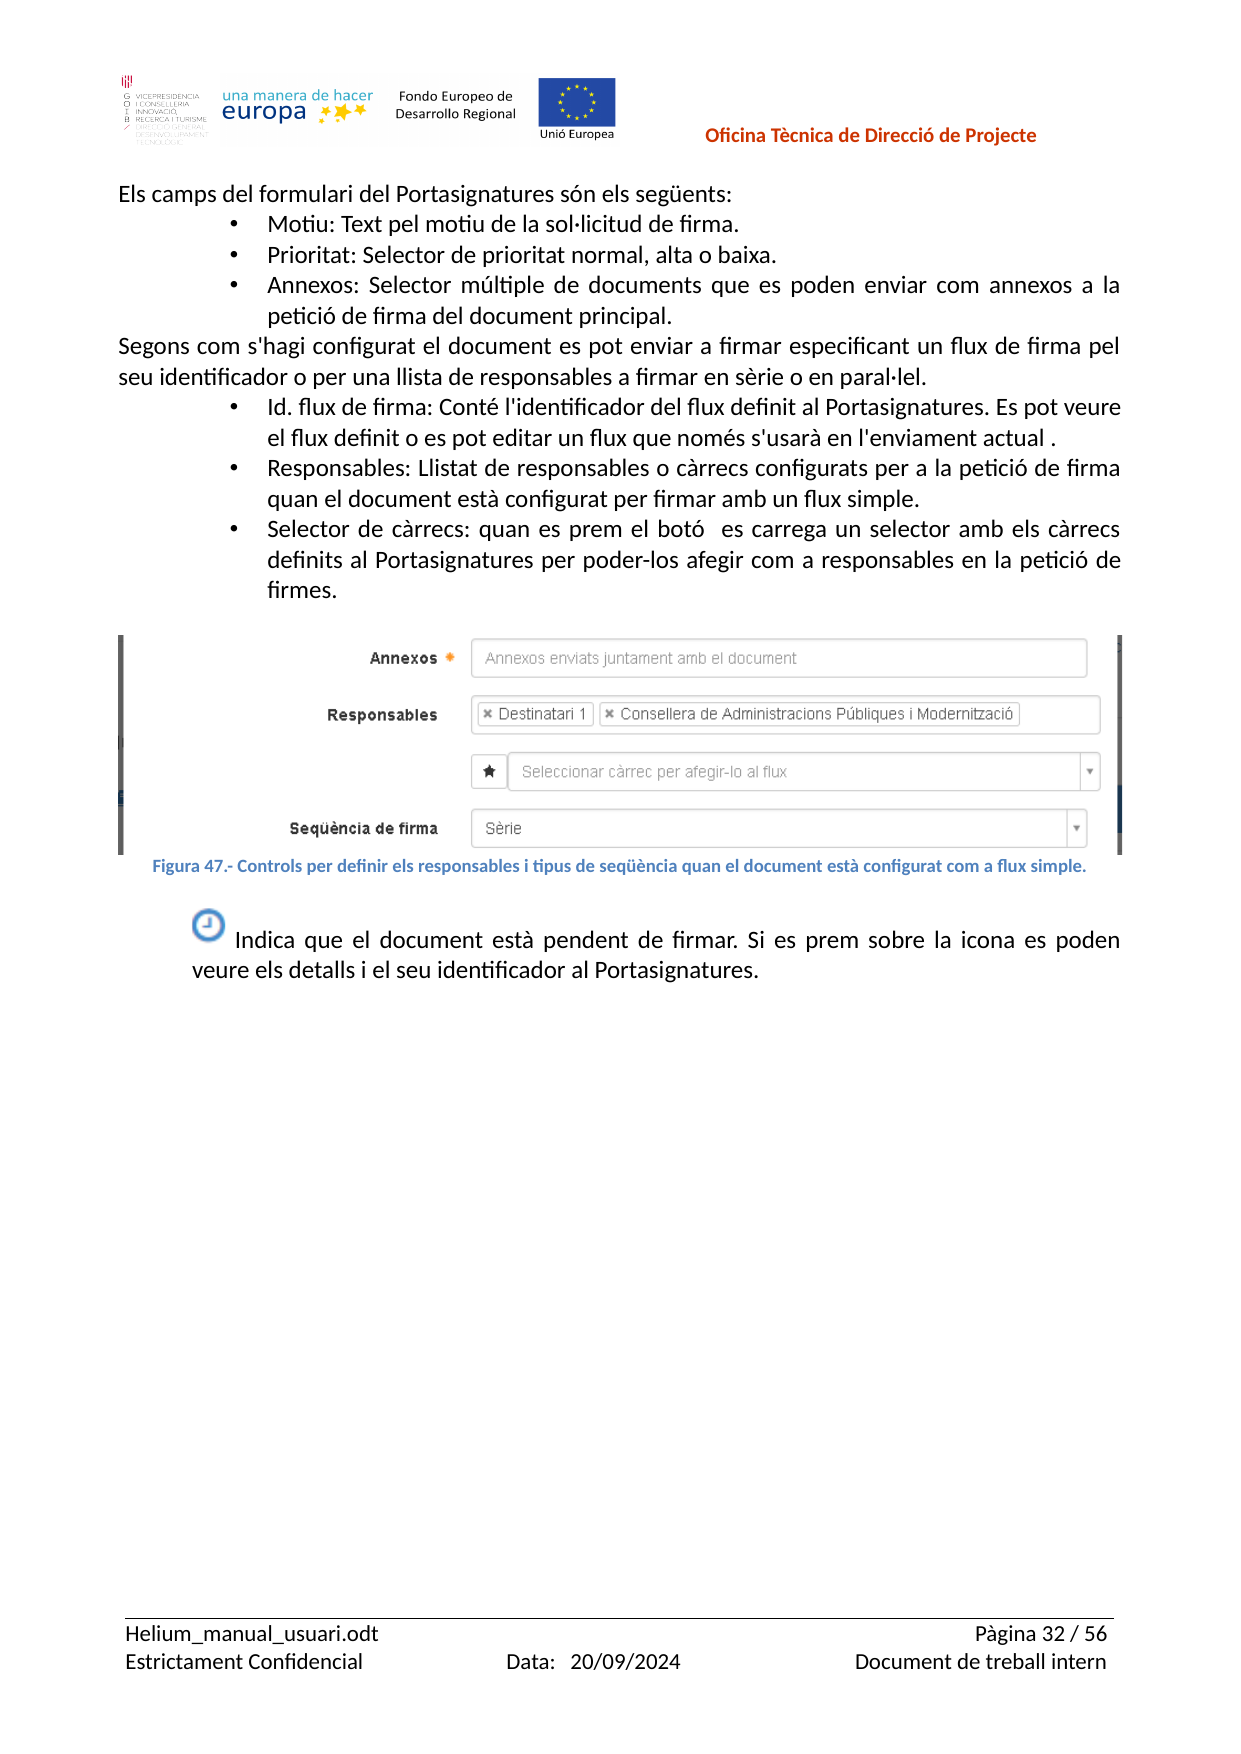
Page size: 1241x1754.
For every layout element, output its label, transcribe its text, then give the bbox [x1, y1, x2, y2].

text Segons com s'hagi configurat el document es pot enviar a firmar especificant un flux de firma pel seu identificador o per una llista de responsables a firmar en sèrie o en paral·lel. [118, 330, 1122, 391]
list Annexos: Selector múltiple de documents que es poden enviar com annexos a la petició de firma del document principal. [229, 269, 1122, 330]
list Motiu: Text pel motiu de la sol·licitud de firma. [229, 208, 1122, 239]
picture [191, 908, 226, 944]
picture [118, 73, 213, 147]
list Id. flux de firma: Conté l'identificador del flux definit al Portasignatures. Es pot veure el flux definit o es pot editar un flux que només s'usarà en l'enviament actual . [229, 391, 1122, 452]
text Els camps del formulari del Portasignatures són els següents: [118, 178, 1122, 208]
picture [219, 73, 621, 147]
text Indica que el document està pendent de firmar. Si es prem sobre la icona es poden veure els detalls i el seu identificador al Portasignatures. [192, 908, 1122, 985]
list Selector de càrrecs: quan es prem el botó es carrega un selector amb els càrrecs definits al Portasignatures per poder-los afegir com a responsables en la petició de firmes. [229, 513, 1122, 605]
list Prioritat: Selector de prioritat normal, alta o baixa. [229, 239, 1122, 269]
text Figura 47.- Controls per definir els responsables i tipus de seqüència quan el document està configurat com a flux simple. [118, 855, 1122, 877]
list Responsables: Llistat de responsables o càrrecs configurats per a la petició de firma quan el document està configurat per firmar amb un flux simple. [229, 452, 1122, 513]
picture [118, 635, 1123, 855]
